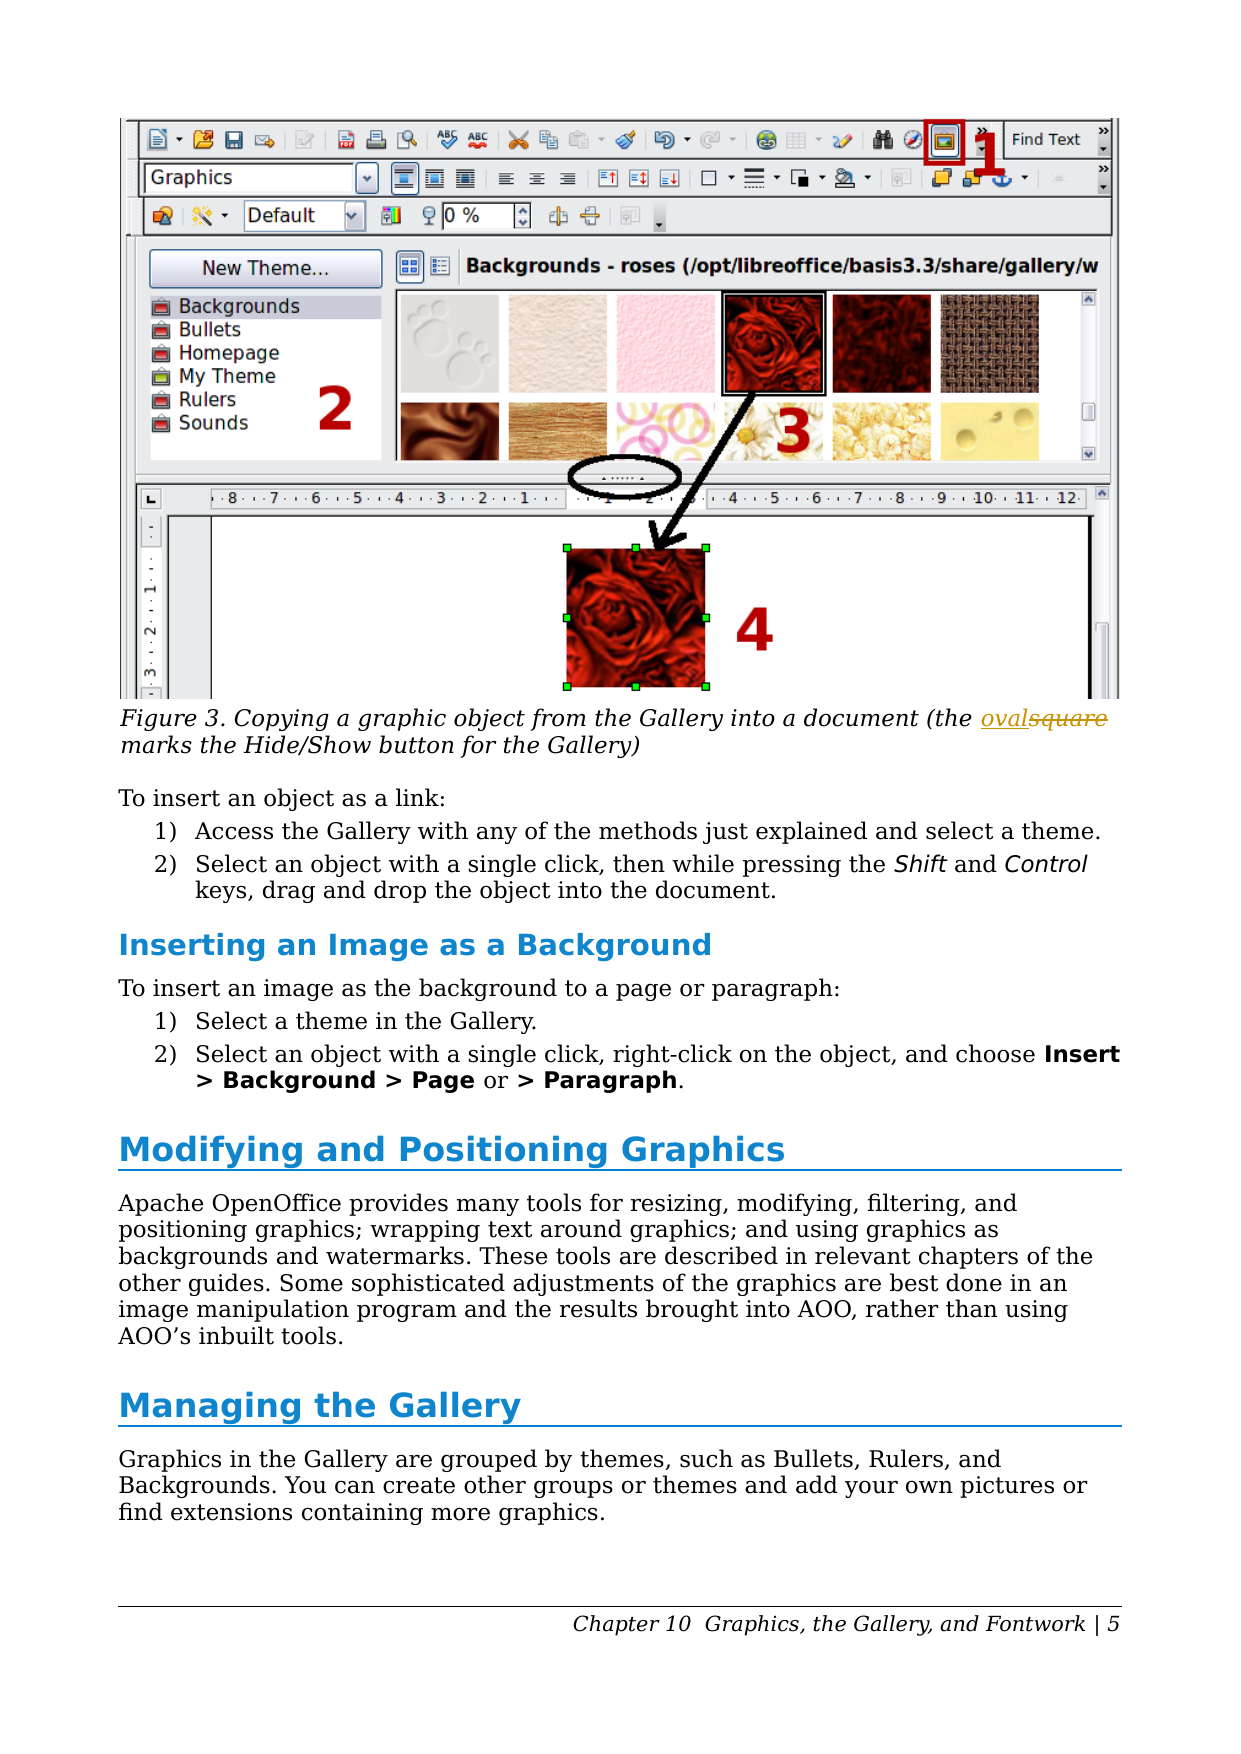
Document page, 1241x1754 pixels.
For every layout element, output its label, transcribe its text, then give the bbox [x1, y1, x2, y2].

list Select a theme in the Gallery. [177, 1008, 1122, 1034]
text Figure 3. Copying a graphic object from the Gallery into a document (the oval marks the Hide/Show button for the Gallery) [120, 705, 1120, 758]
subtitle Inserting an Image as a Background [118, 928, 1122, 962]
picture [120, 118, 1120, 699]
text Apache OpenOffice provides many tools for resizing, modifying, filtering, and positioning graphics; wrapping text around graphics; and using graphics as backgrounds and watermarks. These tools are described in relevant chapters of the other guides. Some sophisticated adjustments of the graphics are best done in an image manipulation program and the results brought into AOO, rather than using AOO’s inbuilt tools. [118, 1190, 1122, 1350]
list Access the Gallery with any of the methods just explained and select a theme. [177, 818, 1122, 844]
text Graphics in the Gallery are grouped by themes, such as Bullets, Rulers, and Backgrounds. You can create other groups or themes and add your own pictures or find extensions containing more graphics. [118, 1446, 1122, 1526]
list Select an object with a single click, then while pressing the Shift and Control keys, drag and drop the object into the document. [177, 851, 1122, 904]
list Select an object with a single click, right-click on the object, and choose Insert > Background > Page or > Paragraph. [177, 1041, 1122, 1094]
subtitle Modifying and Positioning Graphics [118, 1130, 1122, 1169]
list To insert an image as the background to a page or paragraph: [118, 975, 1122, 1001]
list To insert an object as a link: [118, 785, 1122, 811]
subtitle Managing the Gallery [118, 1386, 1122, 1425]
